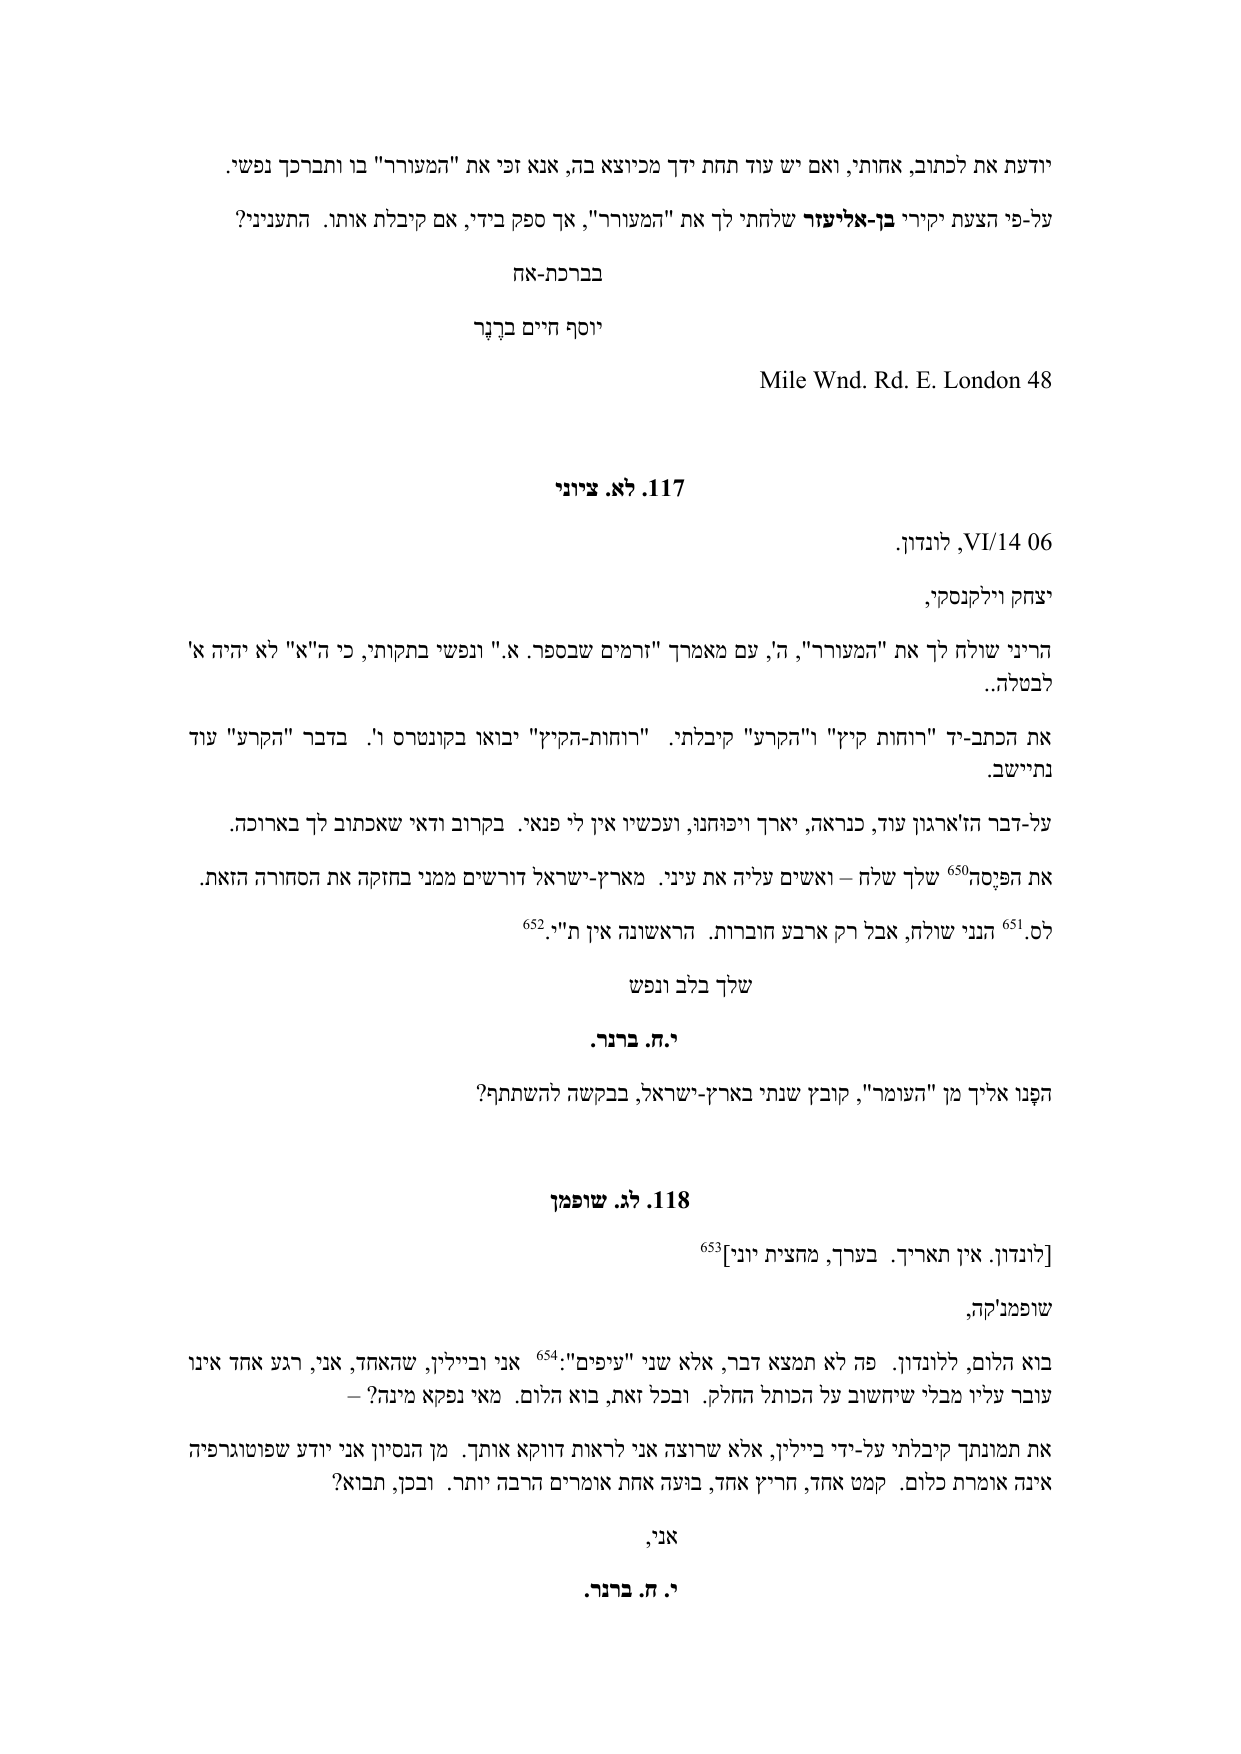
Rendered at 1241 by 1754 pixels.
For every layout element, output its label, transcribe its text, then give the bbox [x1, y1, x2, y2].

text שופמנ'קה, [187, 1293, 1053, 1322]
text הריני שולח לך את "המעורר", ה', עם מאמרך "זרמים שבספר. א." ונפשי בתקותי, כי ה"א" לא יהיה א' לבטלה.. [187, 635, 1053, 696]
text 48 Mile Wnd. Rd. E. London [187, 365, 1053, 394]
text יודעת את לכתוב, אחותי, ואם יש עוד תחת ידך מכיוצא בה, אנא זכּי את "המעורר" בו ותברכך נפשי. [187, 150, 1053, 179]
text את תמונתך קיבלתי על-ידי ביילין, אלא שרוצה אני לראות דווקא אותך. מן הנסיון אני יודע שפוטוגרפיה אינה אומרת כלום. קמט אחד, חריץ אחד, בוּעה אחת אומרים הרבה יותר. ובכן, תבוא? [187, 1434, 1053, 1496]
text את הכתב-יד "רוחות קיץ" ו"הקרע" קיבלתי. "רוחות-הקיץ" יבואו בקונטרס ו'. בדבר "הקרע" עוד נתיישב. [187, 722, 1053, 783]
text [לונדון. אין תאריך. בערך, מחצית יוני] [187, 1239, 1053, 1268]
text שלך בלב ונפש [187, 970, 1053, 999]
text 117. לא. ציוני [187, 473, 1053, 502]
text על-דבר הז'ארגון עוד, כנראה, יארך ויכּוּחנוּ, ועכשיו אין לי פנאי. בקרוב ודאי שאכתוב לך בארוכה. [187, 808, 1053, 837]
text לס. הנני שולח, אבל רק ארבע חוברות. הראשונה אין ת"י. [187, 916, 1053, 945]
text 118. לג. שופמן [187, 1185, 1053, 1214]
text י. ח. ברנר. [187, 1574, 1053, 1603]
text 06 VI/14, לונדון. [187, 527, 1053, 556]
text בוא הלום, ללונדון. פה לא תמצא דבר, אלא שני "עיפים": אני וביילין, שהאחד, אני, רגע אחד אינו עובר עליו מבלי שיחשוב על הכותל החלק. ובכל זאת, בוא הלום. מאי נפקא מינה? – [187, 1347, 1053, 1409]
text יצחק וילקנסקי, [187, 581, 1053, 609]
text על-פי הצעת יקירי בן-אליעזר שלחתי לך את "המעורר", אך ספק בידי, אם קיבלת אותו. התעניני? [187, 204, 1053, 233]
text אני, [187, 1521, 1053, 1549]
text את הפּיֶסה שלך שלח – ואשים עליה את עיני. מארץ-ישראל דורשים ממני בחזקה את הסחורה הזאת. [187, 862, 1053, 891]
text בברכת-אח [187, 258, 1053, 286]
text י.ח. ברנר. [187, 1024, 1053, 1053]
text הפָנו אליך מן "העומר", קובץ שנתי בארץ-ישראל, בבקשה להשתתף? [187, 1078, 1053, 1106]
text יוסף חיים ברֶנֶר [187, 312, 1053, 340]
